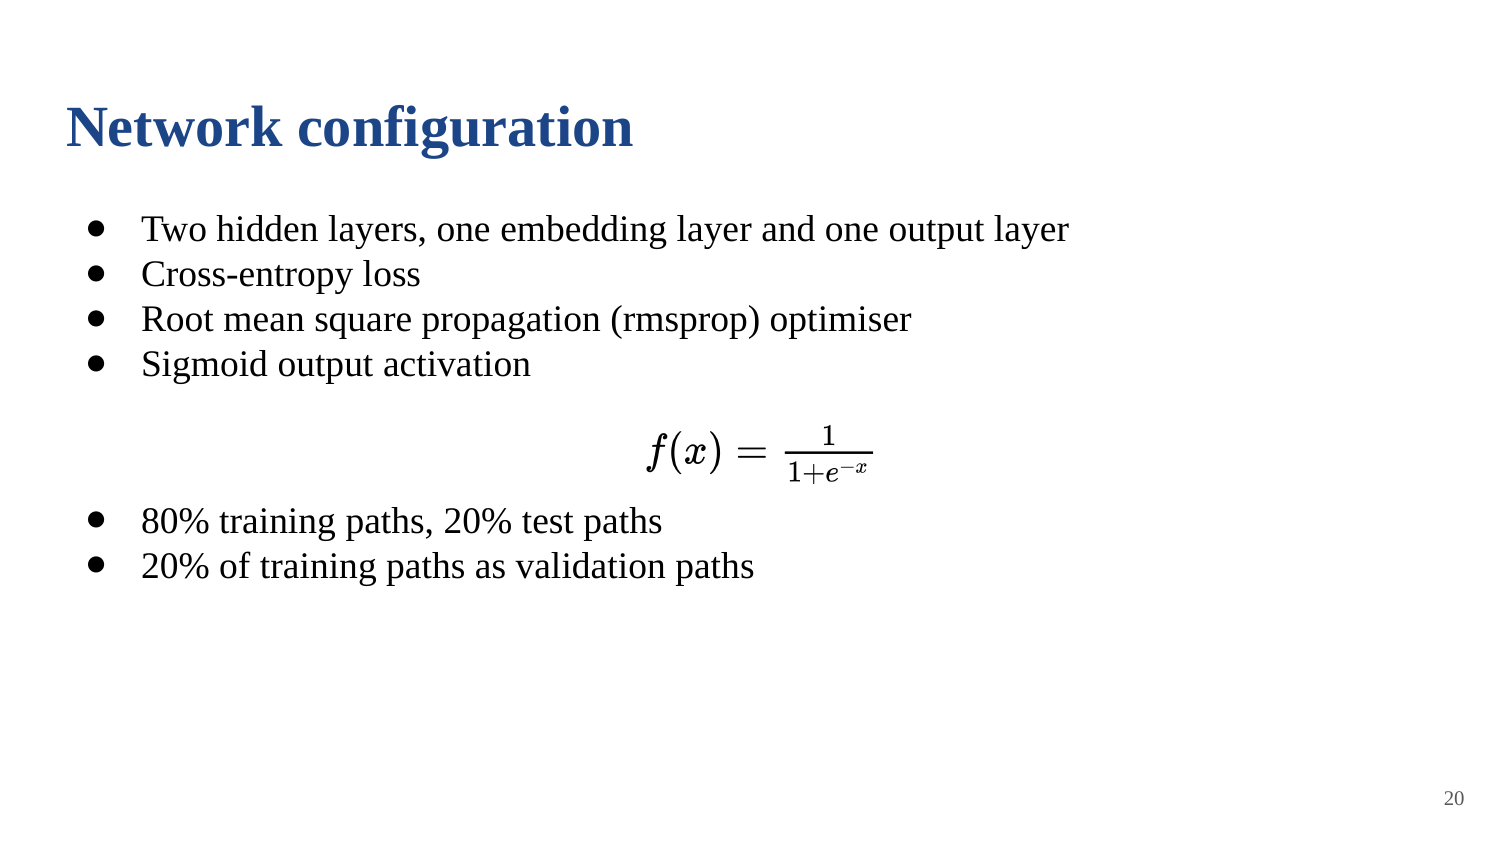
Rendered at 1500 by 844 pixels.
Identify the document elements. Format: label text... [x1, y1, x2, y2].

picture [644, 421, 878, 487]
list Two hidden layers, one embedding layer and one output layer Cross-entropy loss Root mean square propagation (rmsprop) optimiser Sigmoid output activation 80% training paths, 20% test paths 20% of training paths as validation paths [51, 189, 1449, 750]
slide_number [1389, 764, 1480, 830]
title Network configuration [51, 72, 1449, 167]
